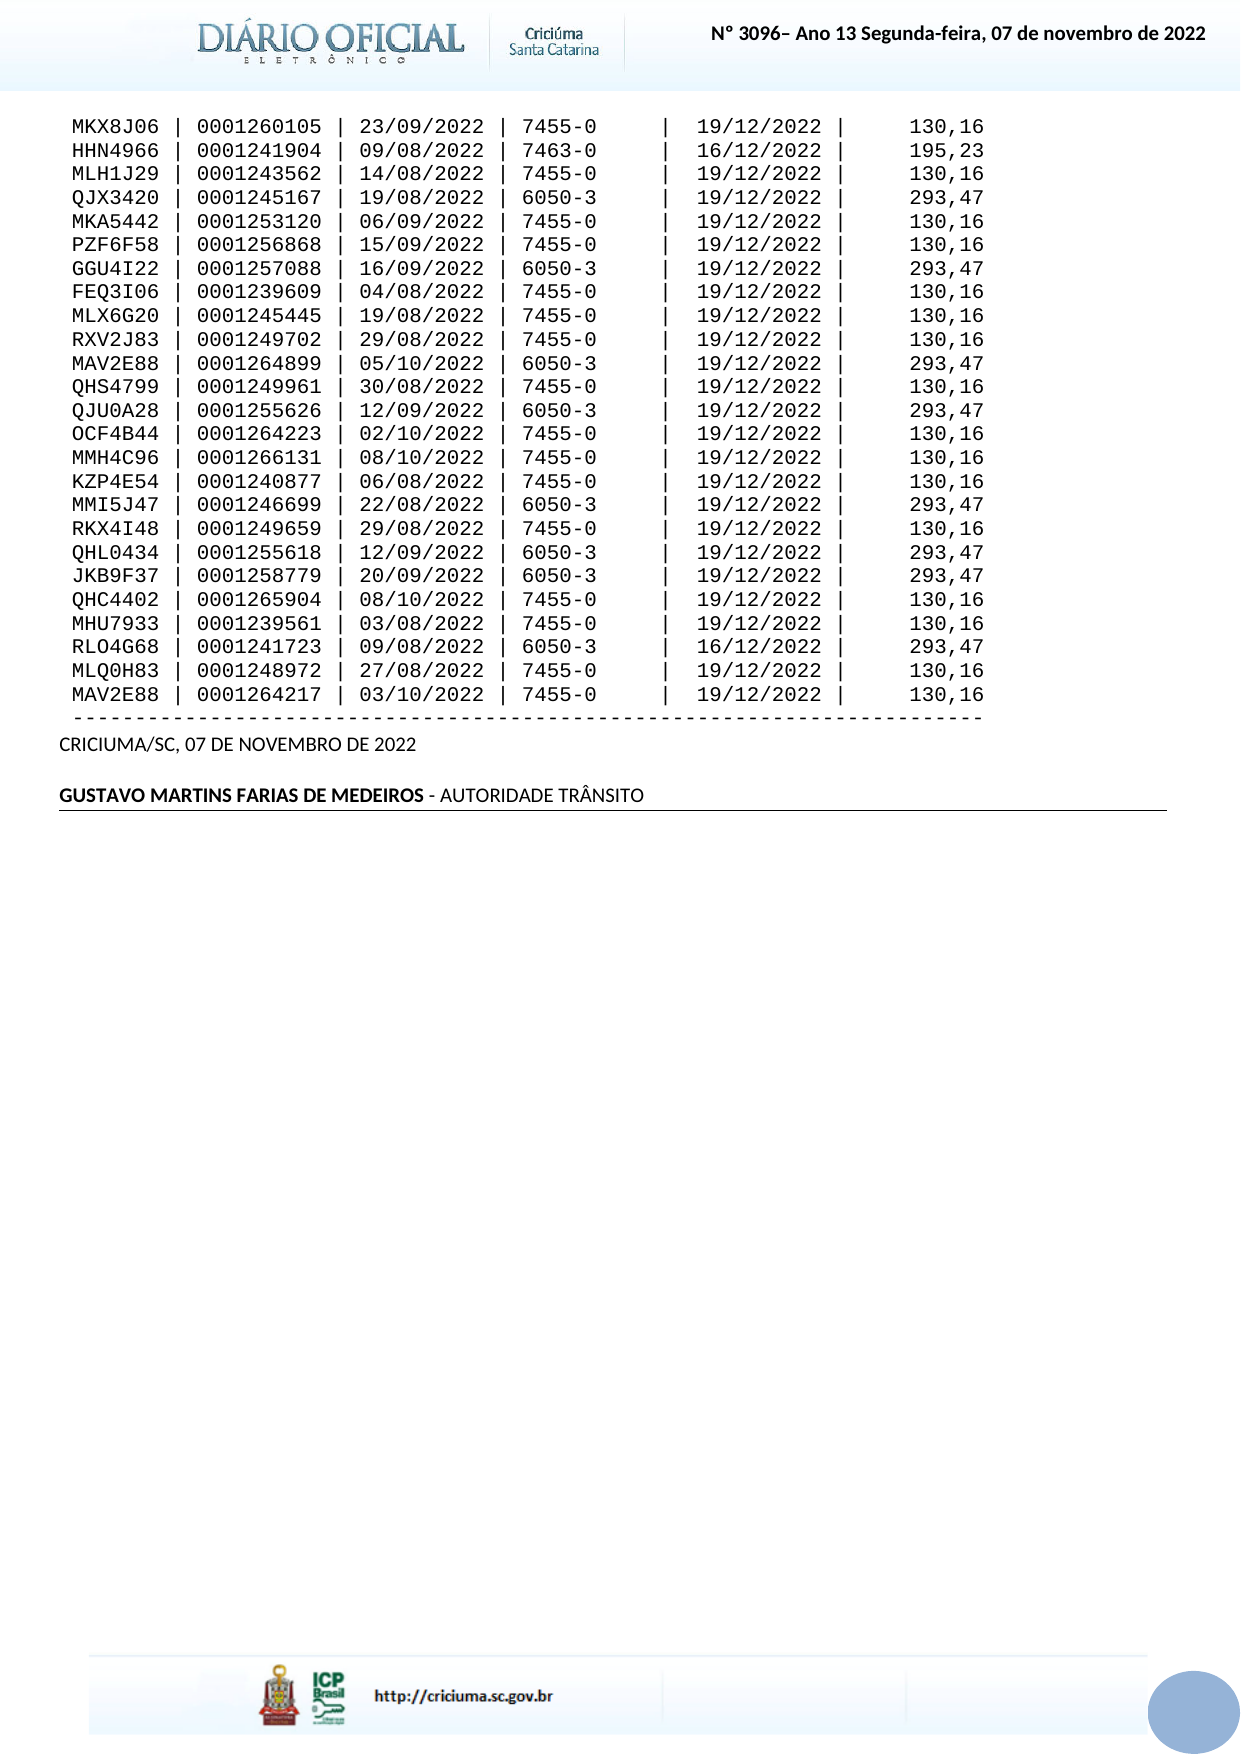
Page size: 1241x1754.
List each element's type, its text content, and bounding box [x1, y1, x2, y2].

text MAV2E88 | 0001264899 | 05/10/2022 | 6050-3 | 19/12/2022 | 293,47 [59, 352, 1167, 376]
text MLH1J29 | 0001243562 | 14/08/2022 | 7455-0 | 19/12/2022 | 130,16 [59, 163, 1167, 187]
text MMH4C96 | 0001266131 | 08/10/2022 | 7455-0 | 19/12/2022 | 130,16 [59, 447, 1167, 471]
text MMI5J47 | 0001246699 | 22/08/2022 | 6050-3 | 19/12/2022 | 293,47 [59, 494, 1167, 518]
text RKX4I48 | 0001249659 | 29/08/2022 | 7455-0 | 19/12/2022 | 130,16 [59, 518, 1167, 542]
text JKB9F37 | 0001258779 | 20/09/2022 | 6050-3 | 19/12/2022 | 293,47 [59, 565, 1167, 589]
text MLX6G20 | 0001245445 | 19/08/2022 | 7455-0 | 19/12/2022 | 130,16 [59, 305, 1167, 329]
text RLO4G68 | 0001241723 | 09/08/2022 | 6050-3 | 16/12/2022 | 293,47 [59, 636, 1167, 660]
text MLQ0H83 | 0001248972 | 27/08/2022 | 7455-0 | 19/12/2022 | 130,16 [59, 660, 1167, 683]
text HHN4966 | 0001241904 | 09/08/2022 | 7463-0 | 16/12/2022 | 195,23 [59, 140, 1167, 163]
text ------------------------------------------------------------------------- [59, 707, 1167, 731]
text MKX8J06 | 0001260105 | 23/09/2022 | 7455-0 | 19/12/2022 | 130,16 [59, 116, 1167, 140]
text GUSTAVO MARTINS FARIAS DE MEDEIROS - AUTORIDADE TRÂNSITO [59, 756, 1167, 810]
text MAV2E88 | 0001264217 | 03/10/2022 | 7455-0 | 19/12/2022 | 130,16 [59, 683, 1167, 707]
text PZF6F58 | 0001256868 | 15/09/2022 | 7455-0 | 19/12/2022 | 130,16 [59, 234, 1167, 258]
text KZP4E54 | 0001240877 | 06/08/2022 | 7455-0 | 19/12/2022 | 130,16 [59, 471, 1167, 494]
text MHU7933 | 0001239561 | 03/08/2022 | 7455-0 | 19/12/2022 | 130,16 [59, 613, 1167, 636]
text RXV2J83 | 0001249702 | 29/08/2022 | 7455-0 | 19/12/2022 | 130,16 [59, 329, 1167, 352]
text QHC4402 | 0001265904 | 08/10/2022 | 7455-0 | 19/12/2022 | 130,16 [59, 589, 1167, 613]
text GGU4I22 | 0001257088 | 16/09/2022 | 6050-3 | 19/12/2022 | 293,47 [59, 258, 1167, 282]
text CRICIUMA/SC, 07 DE NOVEMBRO DE 2022 [59, 731, 1167, 756]
text FEQ3I06 | 0001239609 | 04/08/2022 | 7455-0 | 19/12/2022 | 130,16 [59, 282, 1167, 305]
text MKA5442 | 0001253120 | 06/09/2022 | 7455-0 | 19/12/2022 | 130,16 [59, 211, 1167, 234]
text QHS4799 | 0001249961 | 30/08/2022 | 7455-0 | 19/12/2022 | 130,16 [59, 376, 1167, 400]
text QJX3420 | 0001245167 | 19/08/2022 | 6050-3 | 19/12/2022 | 293,47 [59, 187, 1167, 211]
text OCF4B44 | 0001264223 | 02/10/2022 | 7455-0 | 19/12/2022 | 130,16 [59, 423, 1167, 447]
text QHL0434 | 0001255618 | 12/09/2022 | 6050-3 | 19/12/2022 | 293,47 [59, 542, 1167, 565]
text QJU0A28 | 0001255626 | 12/09/2022 | 6050-3 | 19/12/2022 | 293,47 [59, 400, 1167, 423]
